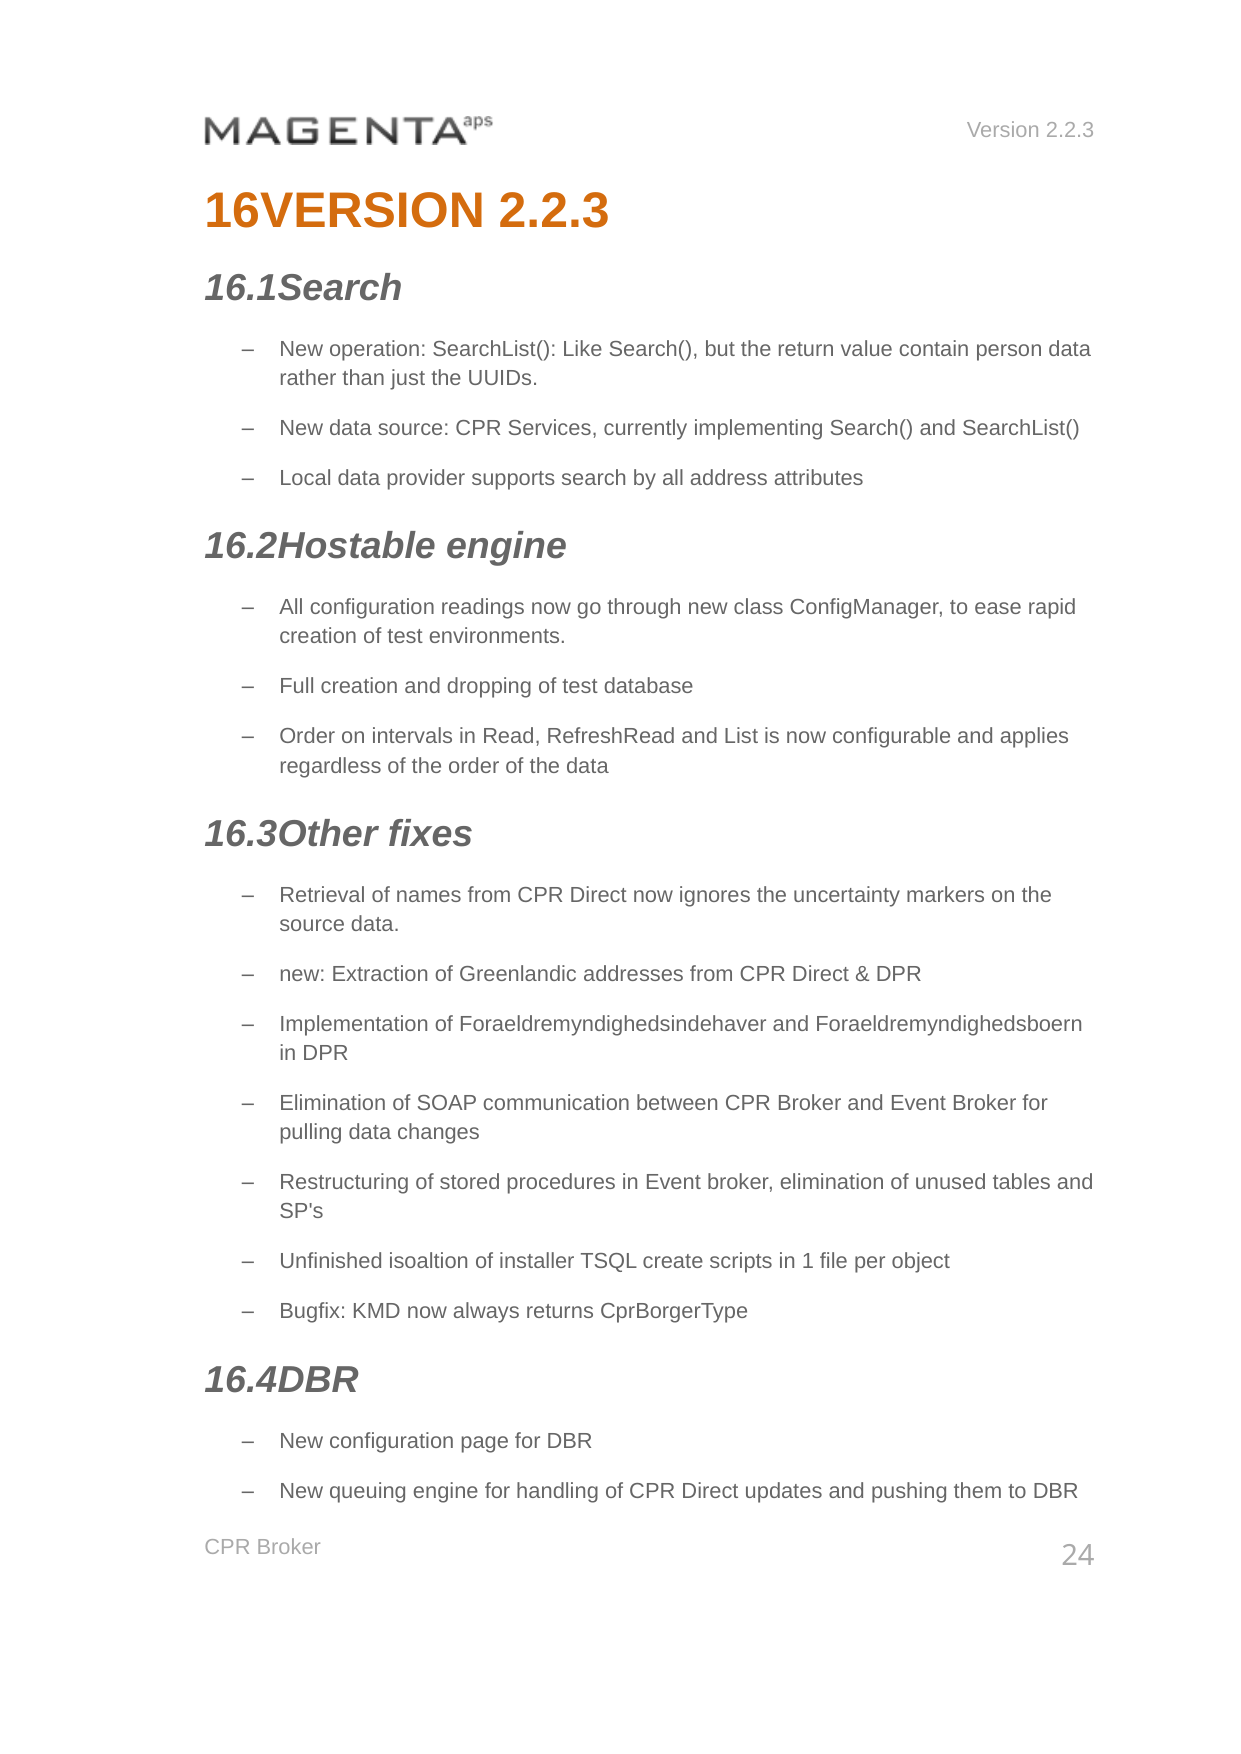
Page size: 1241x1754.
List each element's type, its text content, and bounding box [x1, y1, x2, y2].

picture [204, 116, 494, 145]
list Elimination of SOAP communication between CPR Broker and Event Broker for pulling data changes [242, 1087, 1094, 1146]
list Unfinished isoaltion of installer TSQL create scripts in 1 file per object [242, 1246, 1094, 1275]
list new: Extraction of Greenlandic addresses from CPR Direct & DPR [242, 958, 1094, 987]
list All configuration readings now go through new class ConfigManager, to ease rapid creation of test environments. [242, 591, 1094, 650]
subtitle Other fixes [204, 800, 1094, 858]
subtitle Hostable engine [204, 512, 1094, 571]
list Full creation and dropping of test database [242, 671, 1094, 700]
subtitle Version 2.2.3 [204, 181, 1094, 239]
list Retrieval of names from CPR Direct now ignores the uncertainty markers on the source data. [242, 879, 1094, 937]
list New data source: CPR Services, currently implementing Search() and SearchList() [242, 412, 1094, 441]
list Restructuring of stored procedures in Event broker, elimination of unused tables and SP's [242, 1166, 1094, 1225]
subtitle DBR [204, 1346, 1094, 1404]
list New operation: SearchList(): Like Search(), but the return value contain person data rather than just the UUIDs. [242, 333, 1094, 391]
list Order on intervals in Read, RefreshRead and List is now configurable and applies regardless of the order of the data [242, 721, 1094, 779]
list New queuing engine for handling of CPR Direct updates and pushing them to DBR [242, 1475, 1094, 1504]
list New configuration page for DBR [242, 1425, 1094, 1454]
list Bugfix: KMD now always returns CprBorgerType [242, 1296, 1094, 1325]
subtitle Search [204, 254, 1094, 312]
list Local data provider supports search by all address attributes [242, 462, 1094, 491]
list Implementation of Foraeldremyndighedsindehaver and Foraeldremyndighedsboern in DPR [242, 1008, 1094, 1066]
